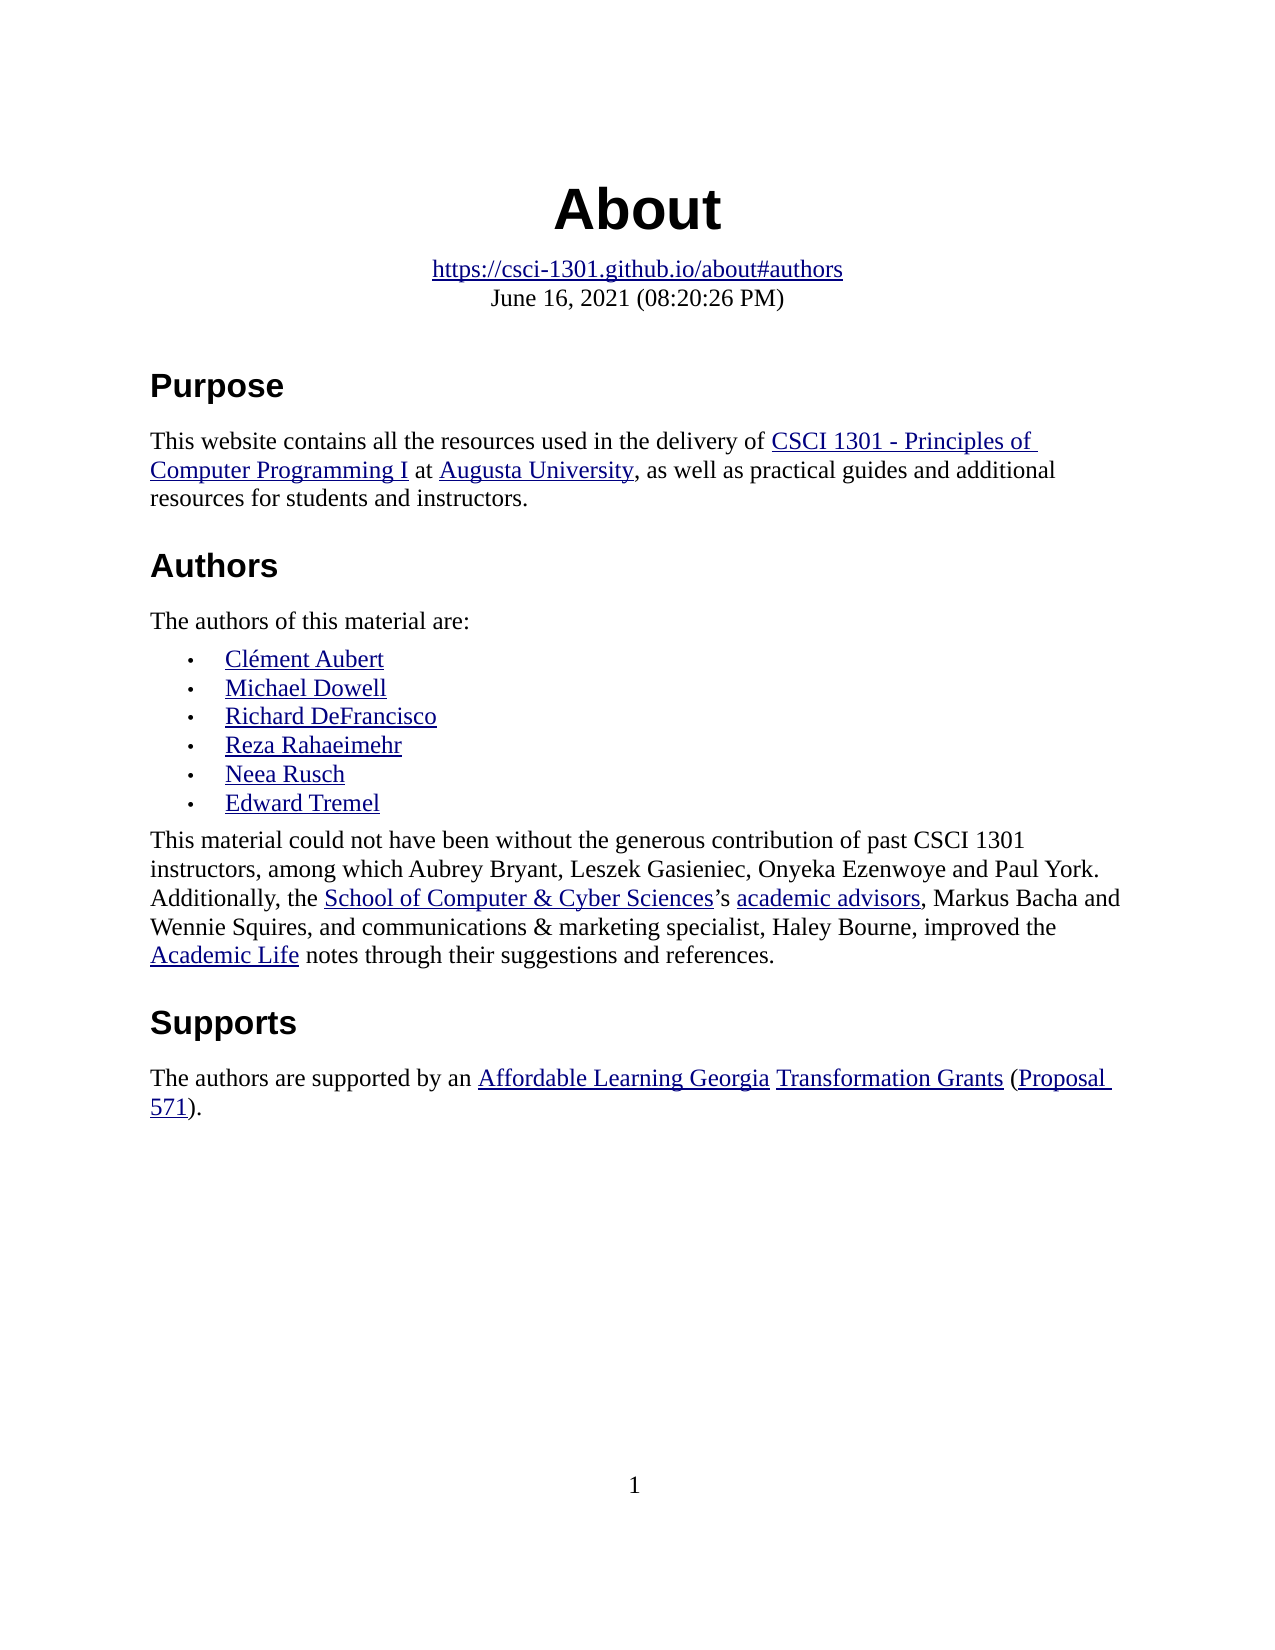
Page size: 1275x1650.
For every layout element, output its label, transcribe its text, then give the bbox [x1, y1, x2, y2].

list Edward Tremel [187, 788, 1125, 816]
text This website contains all the resources used in the delivery of CSCI 1301 - Principles of Computer Programming I at Augusta University, as well as practical guides and additional resources for students and instructors. [150, 426, 1125, 512]
text The authors are supported by an Affordable Learning Georgia Transformation Grants (Proposal 571). [150, 1063, 1125, 1121]
text June 16, 2021 (08:20:26 PM) [150, 283, 1125, 312]
title About [150, 175, 1125, 242]
text https://csci-1301.github.io/about#authors [150, 254, 1125, 283]
list Michael Dowell [187, 673, 1125, 701]
text The authors of this material are: [150, 606, 1125, 635]
list Clément Aubert [187, 644, 1125, 673]
list Reza Rahaeimehr [187, 730, 1125, 759]
text This material could not have been without the generous contribution of past CSCI 1301 instructors, among which Aubrey Bryant, Leszek Gasieniec, Onyeka Ezenwoye and Paul York. Additionally, the School of Computer & Cyber Sciences’s academic advisors, Markus Bacha and Wennie Squires, and communications & marketing specialist, Haley Bourne, improved the Academic Life notes through their suggestions and references. [150, 825, 1125, 969]
subtitle Purpose [150, 366, 1125, 404]
subtitle Authors [150, 546, 1125, 585]
subtitle Supports [150, 1003, 1125, 1042]
list Neea Rusch [187, 759, 1125, 788]
list Richard DeFrancisco [187, 701, 1125, 730]
